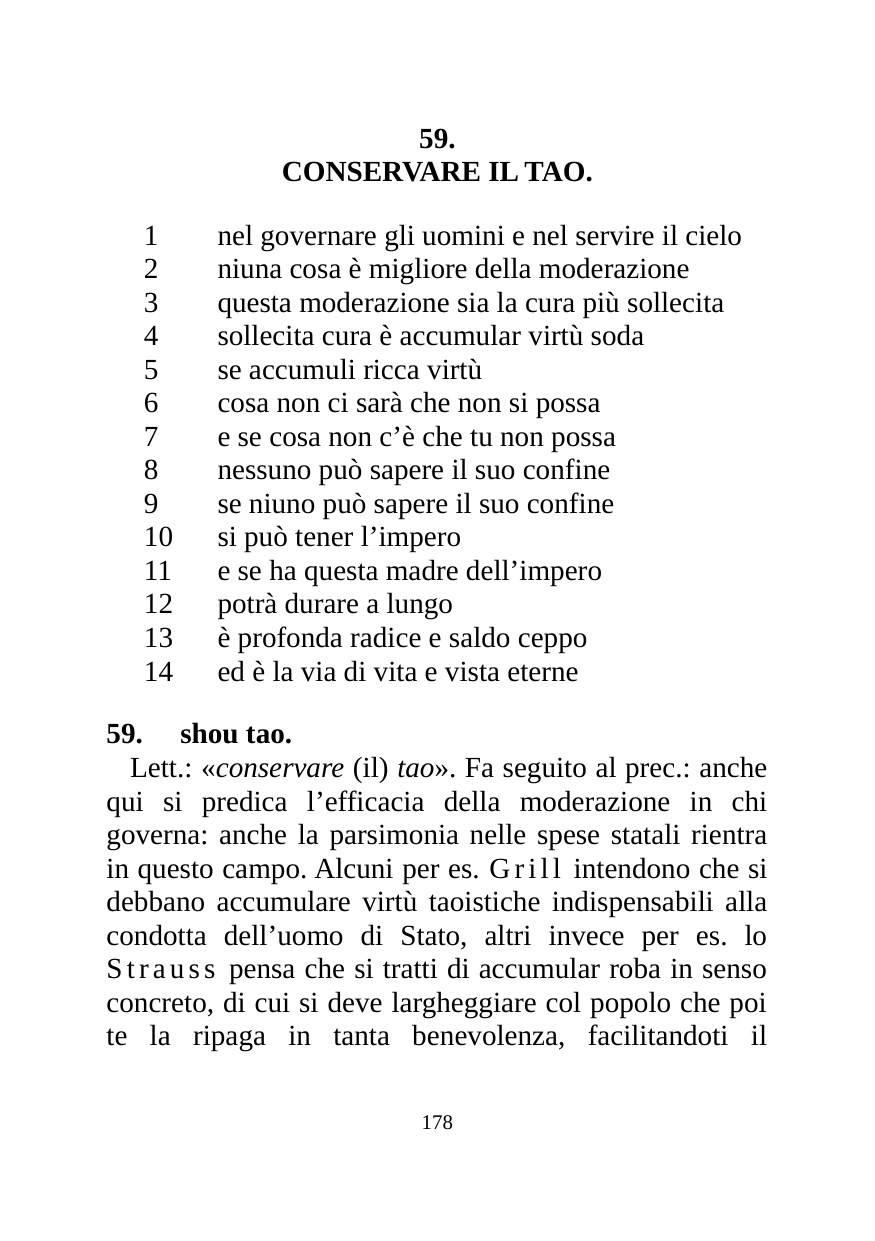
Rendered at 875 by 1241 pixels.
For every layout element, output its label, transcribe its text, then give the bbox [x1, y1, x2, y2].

list sollecita cura è accumular virtù soda [144, 318, 768, 352]
list ed è la via di vita e vista eterne [144, 654, 768, 687]
text 59. shou tao. [106, 717, 768, 750]
text Lett.: «conservare (il) tao». Fa seguito al prec.: anche qui si predica l’efficacia della moderazione in chi governa: anche la parsimonia nelle spese statali rientra in questo campo. Alcuni per es. Grill intendono che si debbano accumulare virtù taoistiche indispensabili alla condotta dell’uomo di Stato, altri invece per es. lo Strauss pensa che si tratti di accumular roba in senso concreto, di cui si deve largheggiare col popolo che poi te la ripaga in tanta benevolenza, facilitandoti il [106, 750, 768, 1052]
list questa moderazione sia la cura più sollecita [144, 285, 768, 318]
list nessuno può sapere il suo confine [144, 452, 768, 486]
list se niuno può sapere il suo confine [144, 486, 768, 519]
list è profonda radice e saldo ceppo [144, 620, 768, 654]
list nel governare gli uomini e nel servire il cielo [144, 218, 768, 251]
list e se cosa non c’è che tu non possa [144, 419, 768, 452]
list niuna cosa è migliore della moderazione [144, 251, 768, 285]
list si può tener l’impero [144, 519, 768, 553]
list cosa non ci sarà che non si possa [144, 385, 768, 419]
subtitle 59. Conservare il tao. [106, 121, 768, 188]
list e se ha questa madre dell’impero [144, 553, 768, 587]
list potrà durare a lungo [144, 587, 768, 620]
list se accumuli ricca virtù [144, 352, 768, 385]
